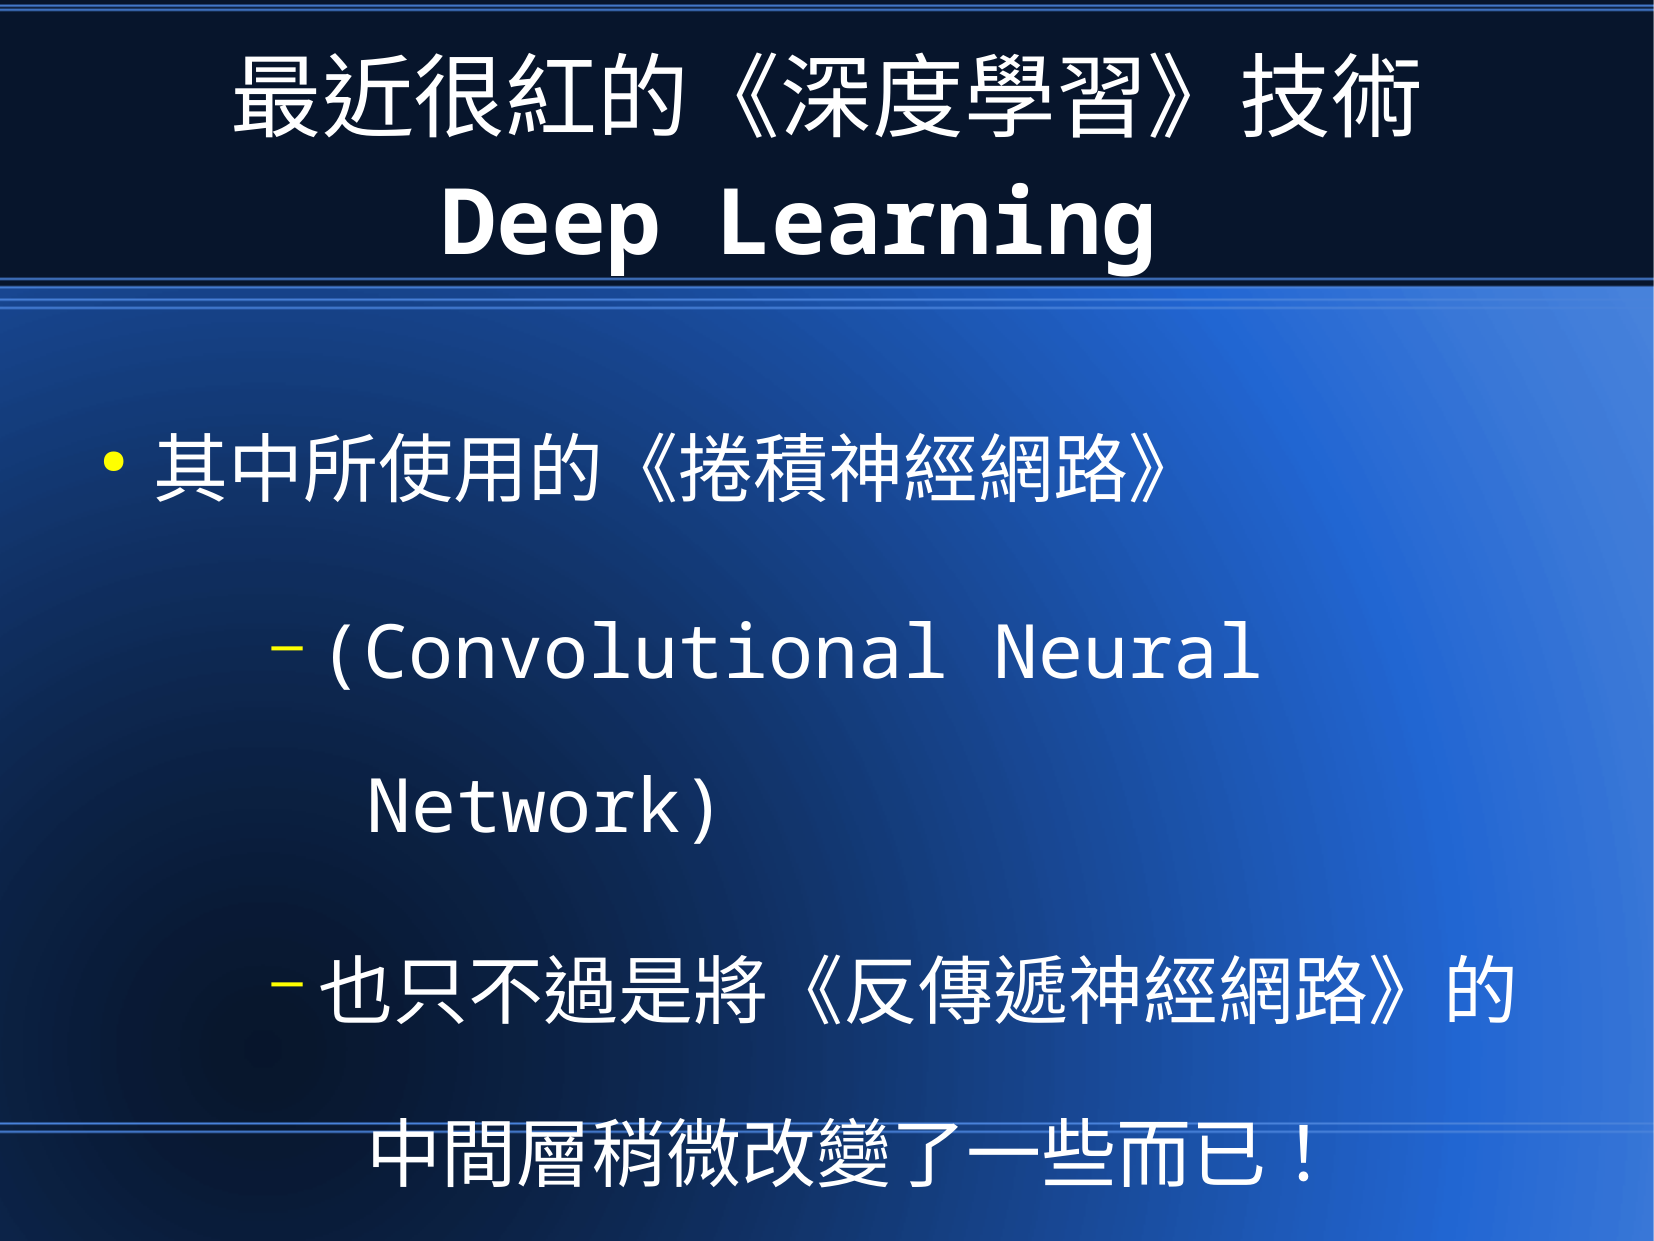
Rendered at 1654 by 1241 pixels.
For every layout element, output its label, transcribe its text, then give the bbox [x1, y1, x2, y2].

list 其中所使用的《捲積神經網路》 (Convolutional Neural Network) 也只不過是將《反傳遞神經網路》的中間層稍微改變了一些而已！ [82, 355, 1571, 1241]
picture [0, 0, 1654, 1241]
title 最近很紅的《深度學習》技術 Deep Learning [82, 42, 1571, 263]
